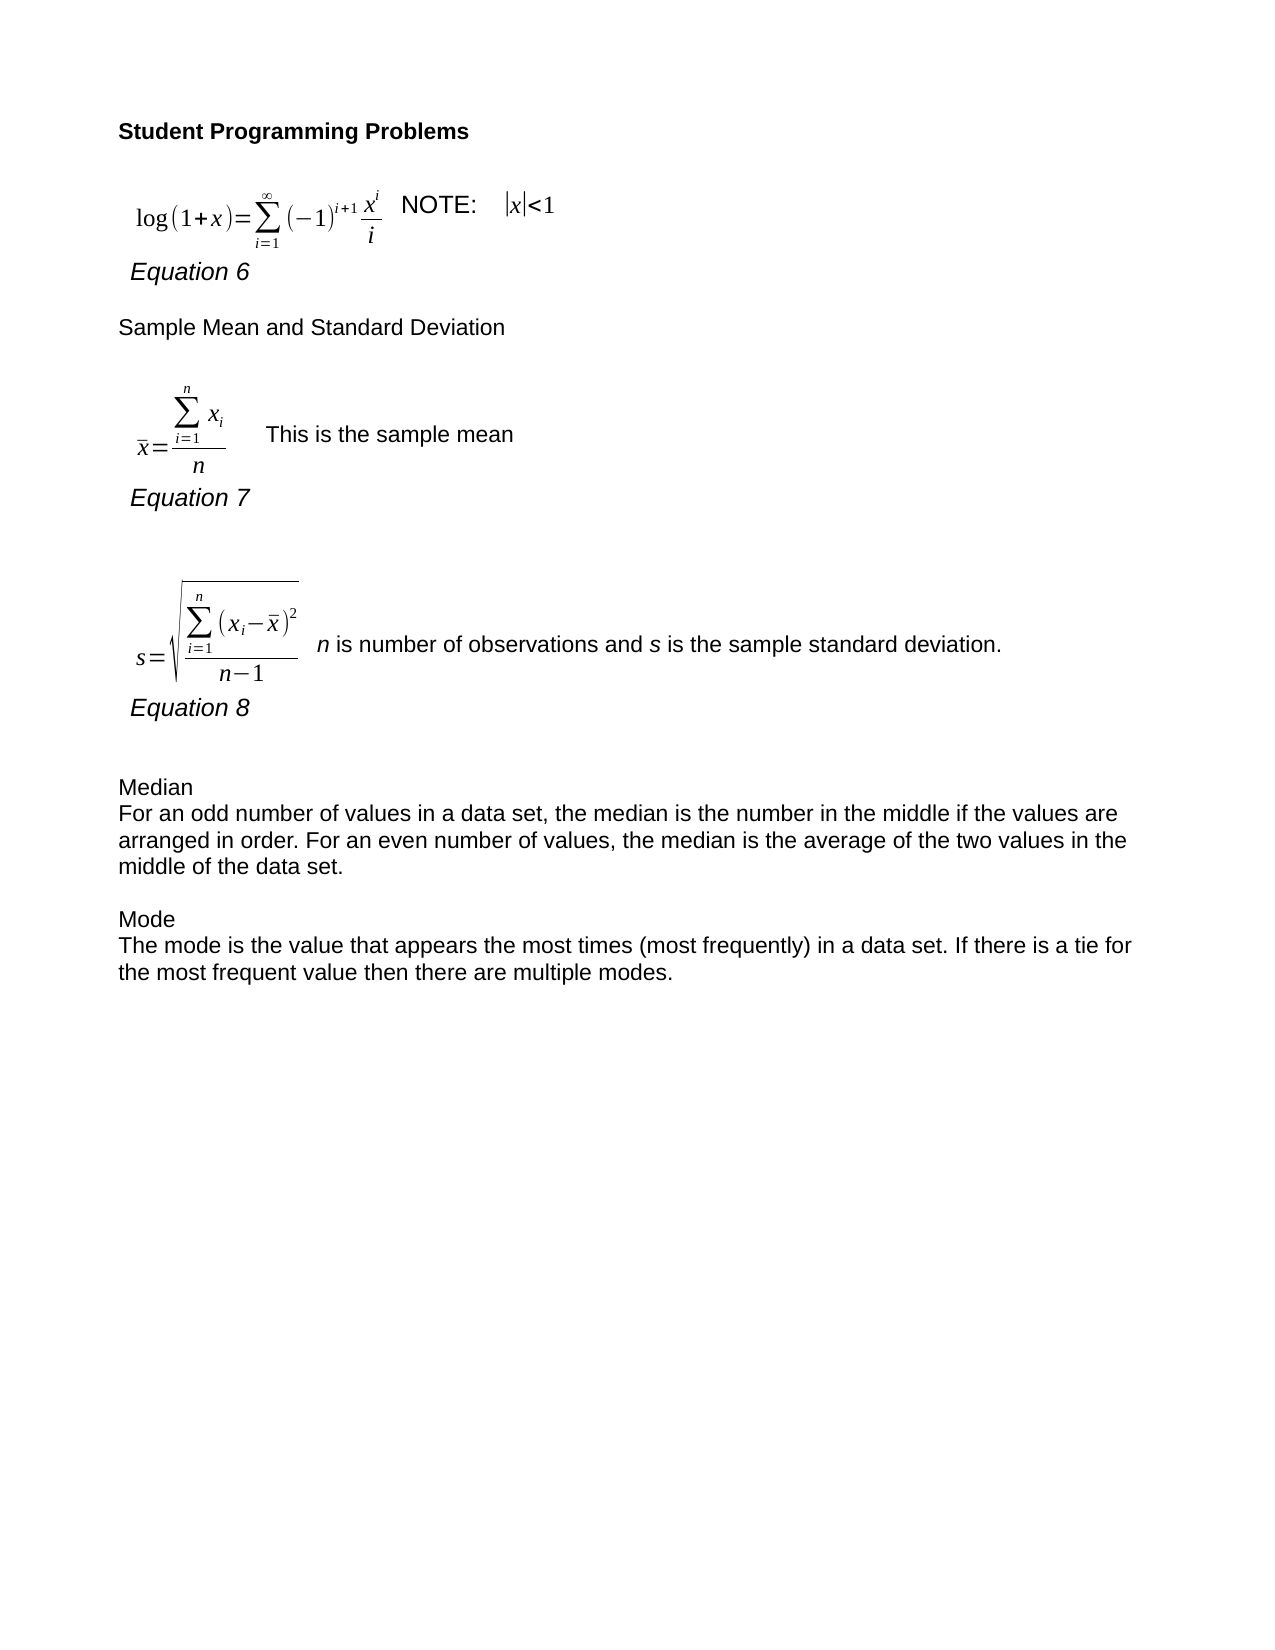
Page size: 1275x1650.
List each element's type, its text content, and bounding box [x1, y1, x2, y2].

text Equation 7 [130, 379, 253, 512]
text Sample Mean and Standard Deviation [118, 314, 1157, 340]
text Student Programming Problems [118, 118, 1157, 144]
text n is number of observations and s is the sample standard deviation. [118, 567, 1157, 721]
text Equation 6 [130, 186, 389, 285]
text Mode [118, 906, 1157, 932]
text Median [118, 774, 1157, 800]
text Equation 8 [130, 579, 305, 721]
text NOTE: [118, 173, 1157, 285]
text The mode is the value that appears the most times (most frequently) in a data set. If there is a tie for the most frequent value then there are multiple modes. [118, 932, 1157, 985]
text For an odd number of values in a data set, the median is the number in the middle if the values are arranged in order. For an even number of values, the median is the average of the two values in the middle of the data set. [118, 800, 1157, 879]
text This is the sample mean [118, 367, 1157, 541]
